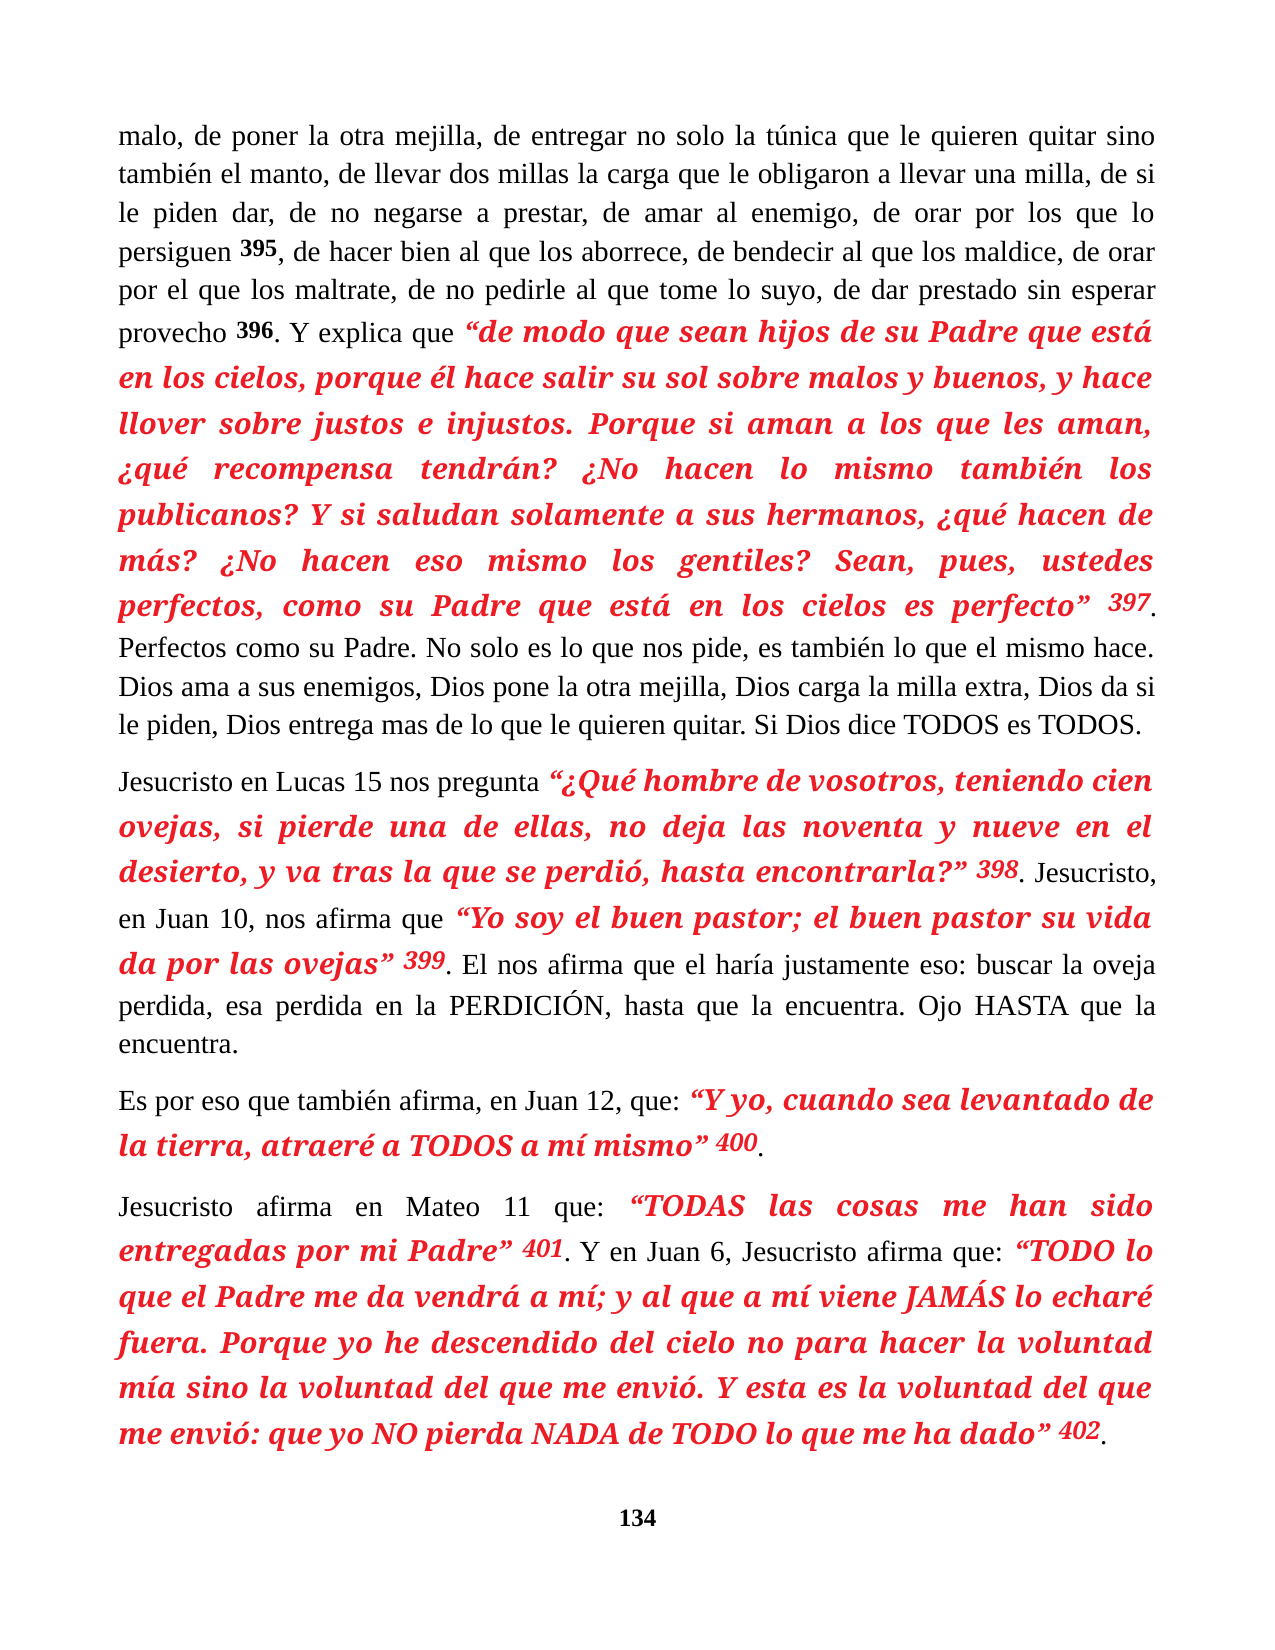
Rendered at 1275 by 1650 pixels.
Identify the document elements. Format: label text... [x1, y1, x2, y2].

text malo, de poner la otra mejilla, de entregar no solo la túnica que le quieren quitar sino también el manto, de llevar dos millas la carga que le obligaron a llevar una milla, de si le piden dar, de no negarse a prestar, de amar al enemigo, de orar por los que lo persiguen , de hacer bien al que los aborrece, de bendecir al que los maldice, de orar por el que los maltrate, de no pedirle al que tome lo suyo, de dar prestado sin esperar provecho . Y explica que “de modo que sean hijos de su Padre que está en los cielos, porque él hace salir su sol sobre malos y buenos, y hace llover sobre justos e injustos. Porque si aman a los que les aman, ¿qué recompensa tendrán? ¿No hacen lo mismo también los publicanos? Y si saludan solamente a sus hermanos, ¿qué hacen de más? ¿No hacen eso mismo los gentiles? Sean, pues, ustedes perfectos, como su Padre que está en los cielos es perfecto” . Perfectos como su Padre. No solo es lo que nos pide, es también lo que el mismo hace. Dios ama a sus enemigos, Dios pone la otra mejilla, Dios carga la milla extra, Dios da si le piden, Dios entrega mas de lo que le quieren quitar. Si Dios dice TODOS es TODOS. [118, 118, 1157, 741]
text Es por eso que también afirma, en Juan 12, que: “Y yo, cuando sea levantado de la tierra, atraeré a TODOS a mí mismo” . [118, 1079, 1157, 1164]
text Jesucristo afirma en Mateo 11 que: “TODAS las cosas me han sido entregadas por mi Padre” . Y en Juan 6, Jesucristo afirma que: “TODO lo que el Padre me da vendrá a mí; y al que a mí viene JAMÁS lo echaré fuera. Porque yo he descendido del cielo no para hacer la voluntad mía sino la voluntad del que me envió. Y esta es la voluntad del que me envió: que yo NO pierda NADA de TODO lo que me ha dado” . [118, 1185, 1157, 1453]
text Jesucristo en Lucas 15 nos pregunta “¿Qué hombre de vosotros, teniendo cien ovejas, si pierde una de ellas, no deja las noventa y nueve en el desierto, y va tras la que se perdió, hasta encontrarla?” . Jesucristo, en Juan 10, nos afirma que “Yo soy el buen pastor; el buen pastor su vida da por las ovejas” . El nos afirma que el haría justamente eso: buscar la oveja perdida, esa perdida en la PERDICIÓN, hasta que la encuentra. Ojo HASTA que la encuentra. [118, 760, 1157, 1060]
